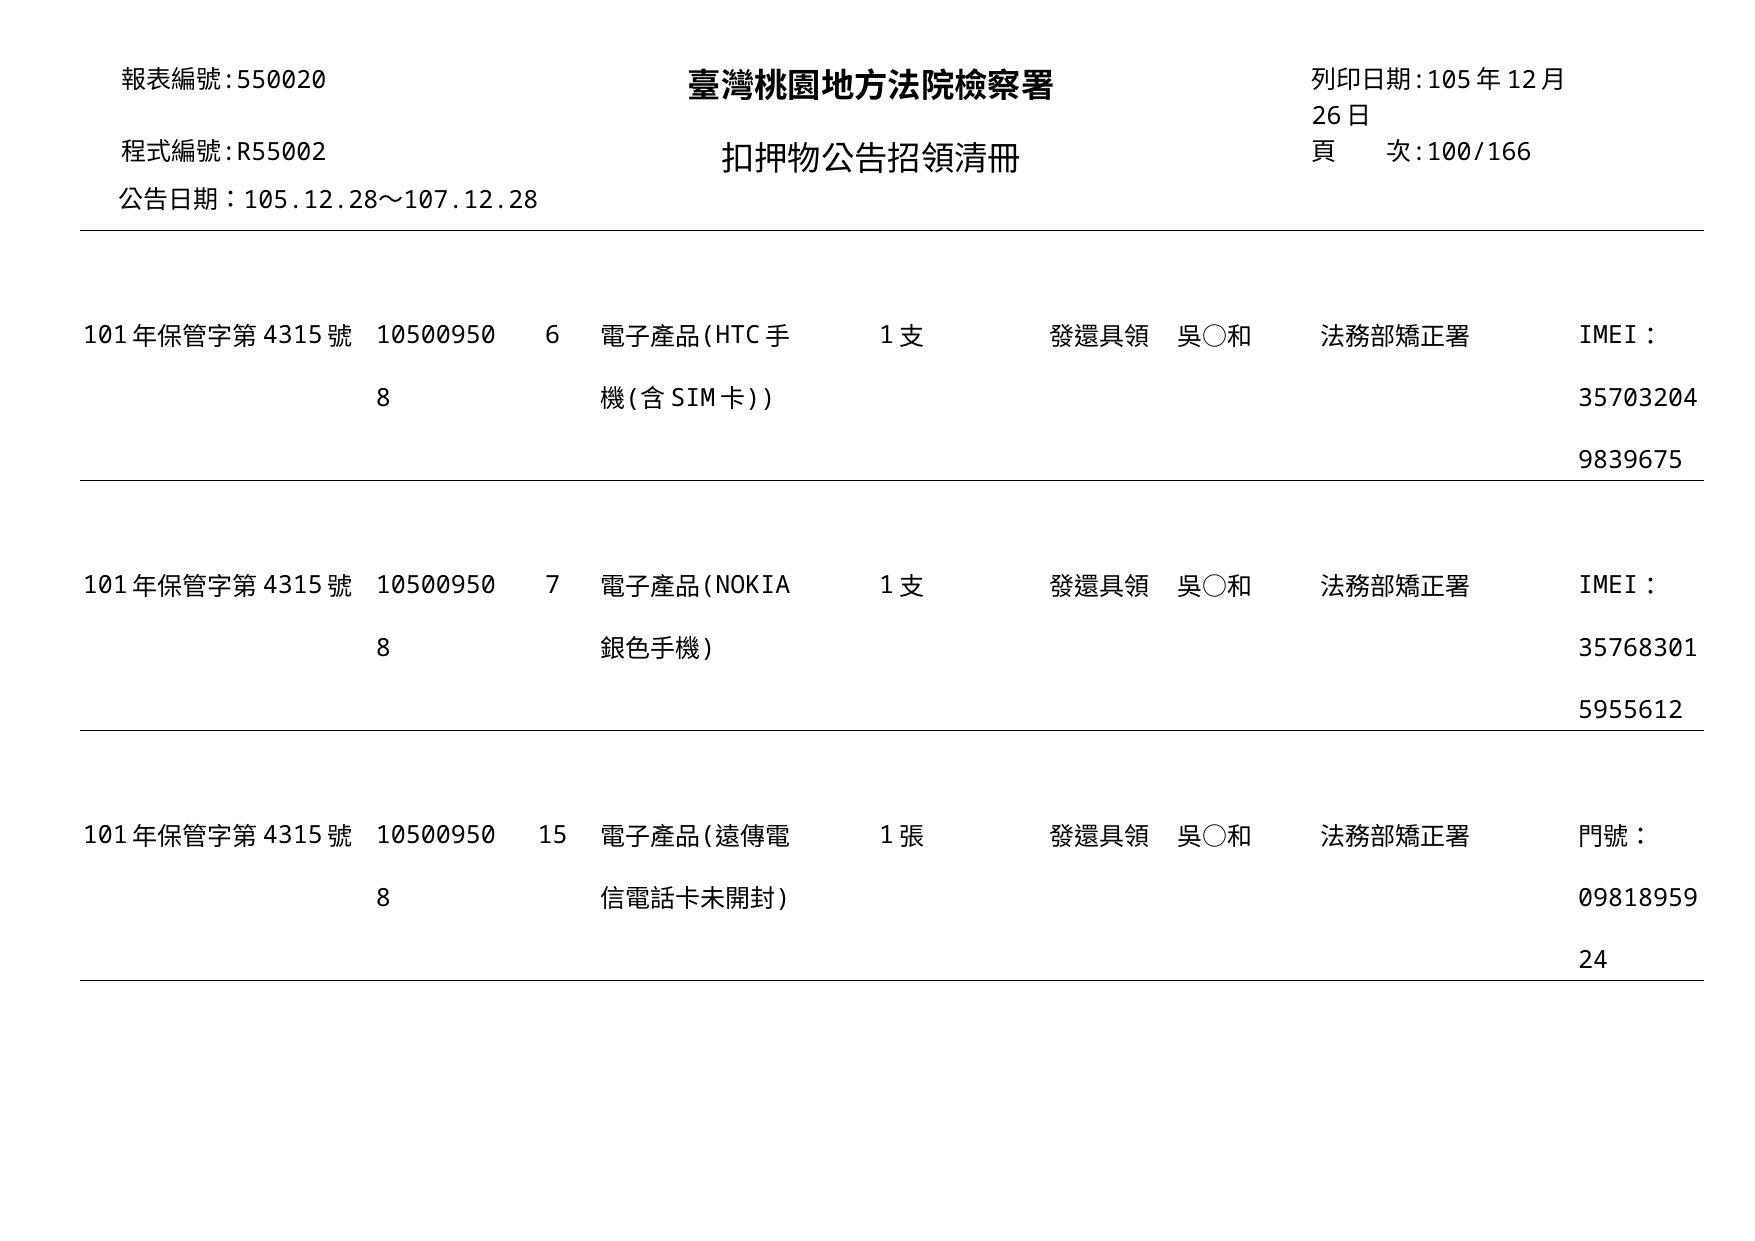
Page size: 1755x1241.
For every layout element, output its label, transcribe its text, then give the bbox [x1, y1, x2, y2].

table_cell 105009508 [373, 231, 507, 480]
table_cell 1支 [808, 481, 927, 730]
table_cell 105009508 [373, 731, 507, 980]
table_cell 101年保管字第4315號 [80, 731, 373, 980]
table_cell 吳○和 [1175, 231, 1317, 480]
table_cell 1支 [808, 231, 927, 480]
table_cell IMEI：357032049839675 [1575, 231, 1704, 480]
table_cell 101年保管字第4315號 [80, 481, 373, 730]
table_cell 門號：0981895924 [1575, 731, 1704, 980]
table_cell 101年保管字第4315號 [80, 231, 373, 480]
table_cell 1張 [808, 731, 927, 980]
table_cell [927, 481, 1046, 730]
table_cell [927, 731, 1046, 980]
table_cell 7 [507, 481, 597, 730]
table_cell 發還具領 [1046, 231, 1175, 480]
table_cell 15 [507, 731, 597, 980]
table_cell 電子產品(NOKIA銀色手機) [597, 481, 807, 730]
table_cell 吳○和 [1175, 481, 1317, 730]
table_cell 法務部矯正署 [1317, 481, 1575, 730]
table_cell 法務部矯正署 [1317, 231, 1575, 480]
table_cell [927, 231, 1046, 480]
table_cell 6 [507, 231, 597, 480]
table_cell 發還具領 [1046, 731, 1175, 980]
table_cell 發還具領 [1046, 481, 1175, 730]
table_cell IMEI：357683015955612 [1575, 481, 1704, 730]
table_cell 105009508 [373, 481, 507, 730]
table_cell 電子產品(遠傳電信電話卡未開封) [597, 731, 807, 980]
table_cell 電子產品(HTC手機(含SIM卡)) [597, 231, 807, 480]
table_cell 吳○和 [1175, 731, 1317, 980]
table_cell 法務部矯正署 [1317, 731, 1575, 980]
